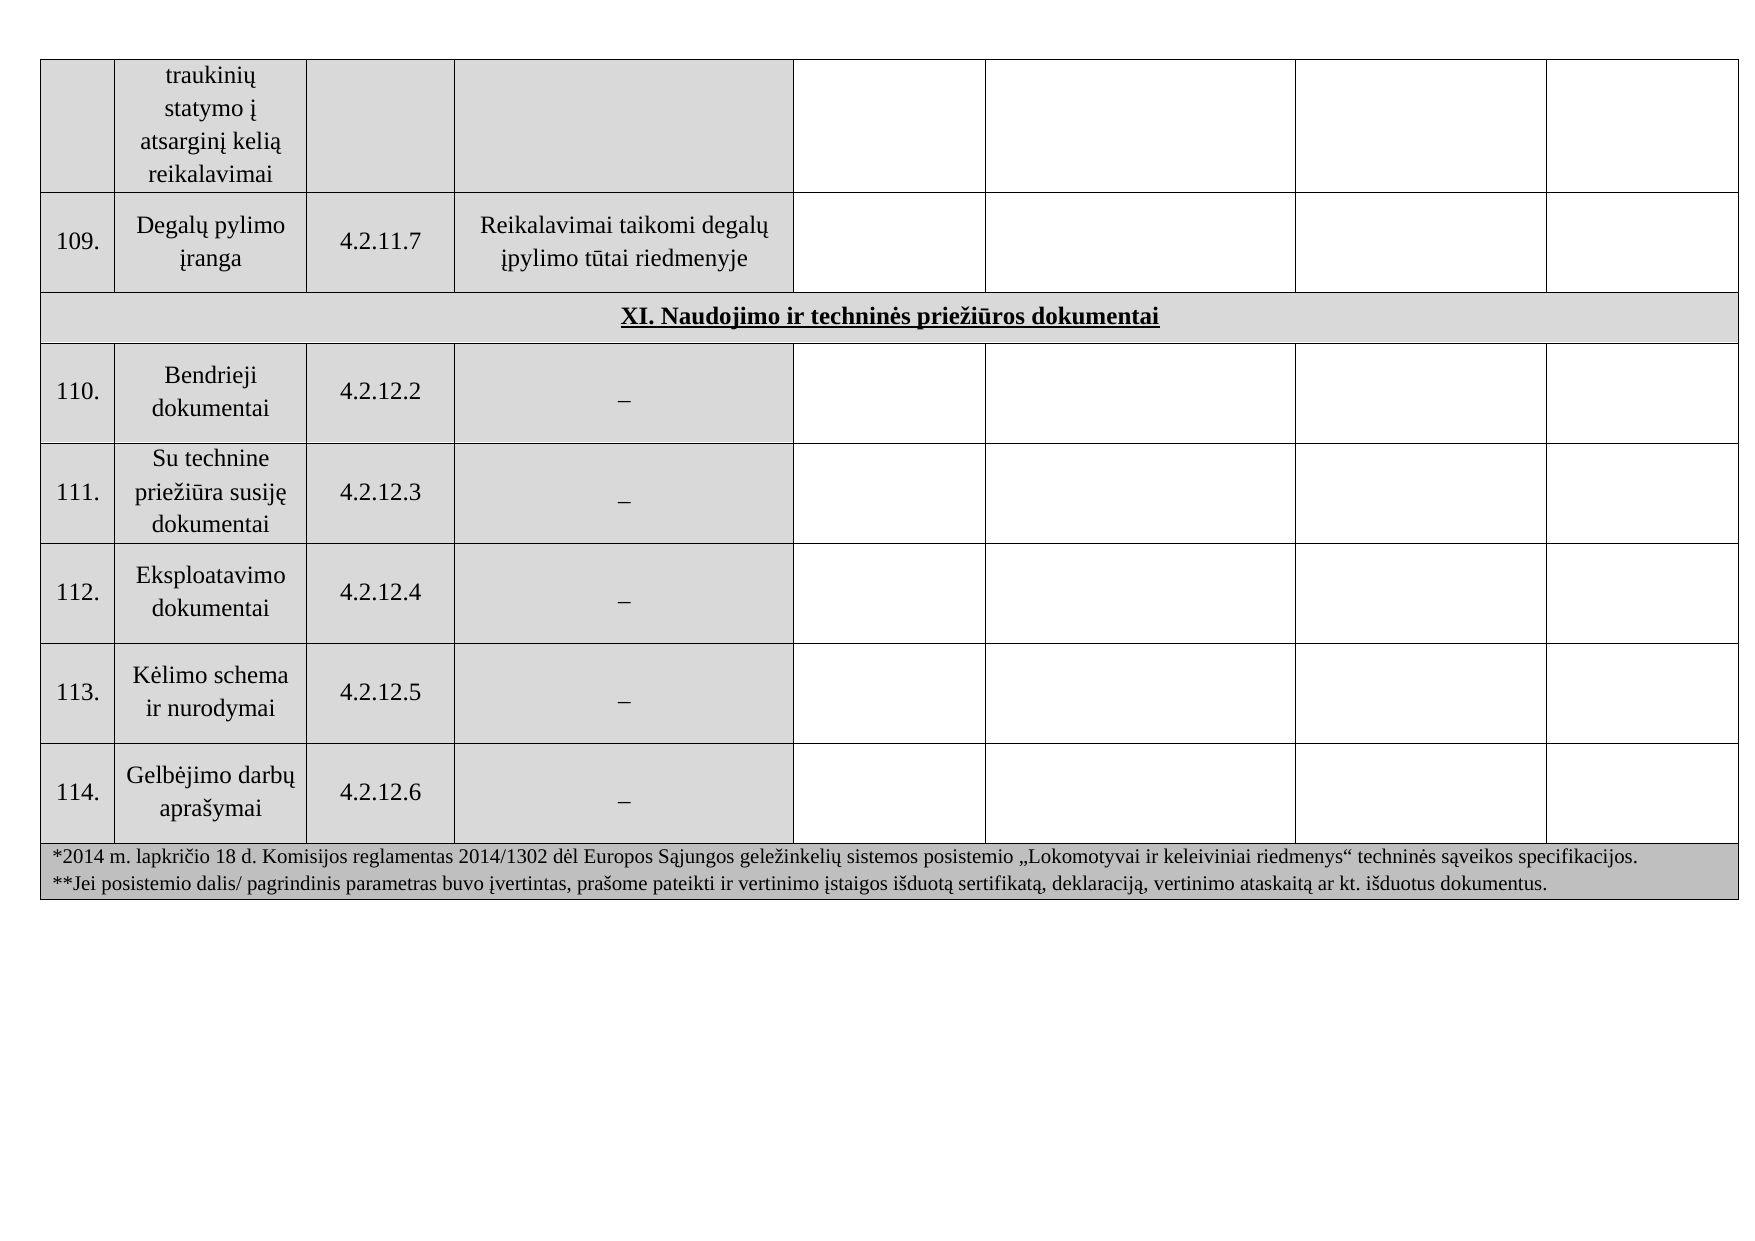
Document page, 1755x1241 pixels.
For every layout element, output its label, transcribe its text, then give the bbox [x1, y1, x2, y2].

table_cell [986, 744, 1295, 843]
table_cell _ [455, 344, 793, 442]
table_cell [1547, 344, 1738, 442]
table_cell [794, 644, 985, 743]
table_cell 4.2.12.3 [307, 444, 454, 543]
table_cell [986, 444, 1295, 543]
table_cell [1296, 744, 1546, 843]
table_cell [794, 744, 985, 843]
table_cell Gelbėjimo darbų aprašymai [115, 744, 306, 843]
table_cell Degalų pylimo įranga [115, 193, 306, 292]
table_cell [986, 344, 1295, 442]
table_cell [794, 544, 985, 643]
table_cell Kėlimo schema ir nurodymai [115, 644, 306, 743]
table_cell [1296, 644, 1546, 743]
table_cell 110. [41, 344, 114, 442]
table_cell _ [455, 444, 793, 543]
table_cell [794, 444, 985, 543]
table_cell [1547, 644, 1738, 743]
table_cell [41, 60, 114, 192]
table_cell Bendrieji dokumentai [115, 344, 306, 442]
table_cell [1547, 444, 1738, 543]
table_cell 4.2.11.7 [307, 193, 454, 292]
table_cell [1296, 60, 1546, 192]
table_cell _ [455, 644, 793, 743]
table_cell 4.2.12.6 [307, 744, 454, 843]
table_cell [1547, 193, 1738, 292]
table_cell _ [455, 744, 793, 843]
table_cell 4.2.12.4 [307, 544, 454, 643]
table_cell [794, 344, 985, 442]
table_cell traukinių statymo į atsarginį kelią reikalavimai [115, 60, 306, 192]
table_cell 114. [41, 744, 114, 843]
table_cell [1296, 344, 1546, 442]
table_cell 111. [41, 444, 114, 543]
table_cell 112. [41, 544, 114, 643]
table_cell [455, 60, 793, 192]
table_cell Su technine priežiūra susiję dokumentai [115, 444, 306, 543]
table_cell 4.2.12.5 [307, 644, 454, 743]
table_cell [1547, 60, 1738, 192]
table_cell Eksploatavimo dokumentai [115, 544, 306, 643]
table_cell 109. [41, 193, 114, 292]
table_cell [794, 60, 985, 192]
table_cell [1547, 544, 1738, 643]
table_cell 4.2.12.2 [307, 344, 454, 442]
table_cell [986, 644, 1295, 743]
table_cell [307, 60, 454, 192]
table_cell [794, 193, 985, 292]
table_cell Reikalavimai taikomi degalų įpylimo tūtai riedmenyje [455, 193, 793, 292]
table_cell [986, 60, 1295, 192]
table_cell _ [455, 544, 793, 643]
table_cell [1296, 193, 1546, 292]
table_cell *2014 m. lapkričio 18 d. Komisijos reglamentas 2014/1302 dėl Europos Sąjungos geležinkelių sistemos posistemio „Lokomotyvai ir keleiviniai riedmenys“ techninės sąveikos specifikacijos. **Jei posistemio dalis/ pagrindinis parametras buvo įvertintas, prašome pateikti ir vertinimo įstaigos išduotą sertifikatą, deklaraciją, vertinimo ataskaitą ar kt. išduotus dokumentus. [41, 844, 1738, 899]
table_cell 113. [41, 644, 114, 743]
table_cell [1547, 744, 1738, 843]
table_cell [1296, 544, 1546, 643]
table_cell XI. Naudojimo ir techninės priežiūros dokumentai [41, 293, 1738, 342]
table_cell [986, 193, 1295, 292]
table_cell [1296, 444, 1546, 543]
table_cell [986, 544, 1295, 643]
